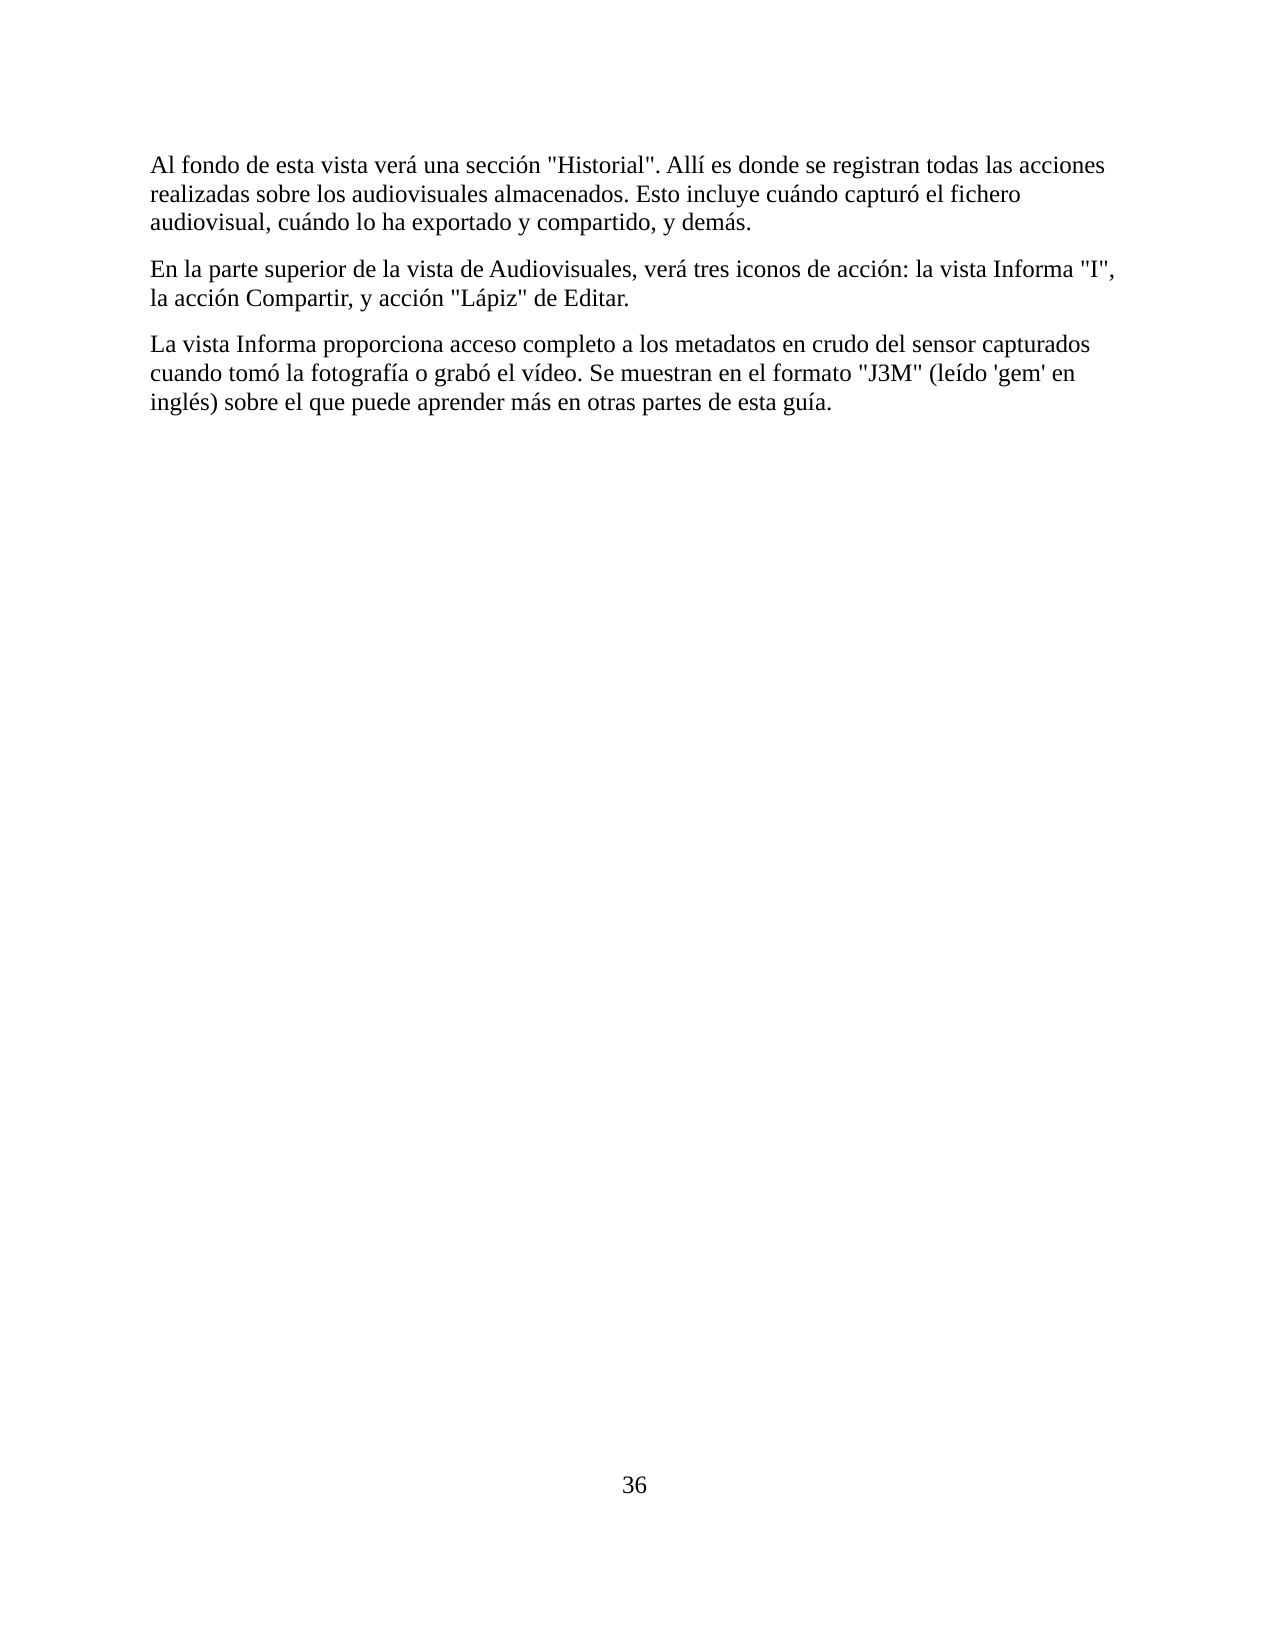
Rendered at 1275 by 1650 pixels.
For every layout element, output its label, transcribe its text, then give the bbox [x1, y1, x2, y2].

text La vista Informa proporciona acceso completo a los metadatos en crudo del sensor capturados cuando tomó la fotografía o grabó el vídeo. Se muestran en el formato "J3M" (leído 'gem' en inglés) sobre el que puede aprender más en otras partes de esta guía. [150, 329, 1125, 416]
text Al fondo de esta vista verá una sección "Historial". Allí es donde se registran todas las acciones realizadas sobre los audiovisuales almacenados. Esto incluye cuándo capturó el fichero audiovisual, cuándo lo ha exportado y compartido, y demás. [150, 150, 1125, 236]
text En la parte superior de la vista de Audiovisuales, verá tres iconos de acción: la vista Informa "I", la acción Compartir, y acción "Lápiz" de Editar. [150, 254, 1125, 312]
